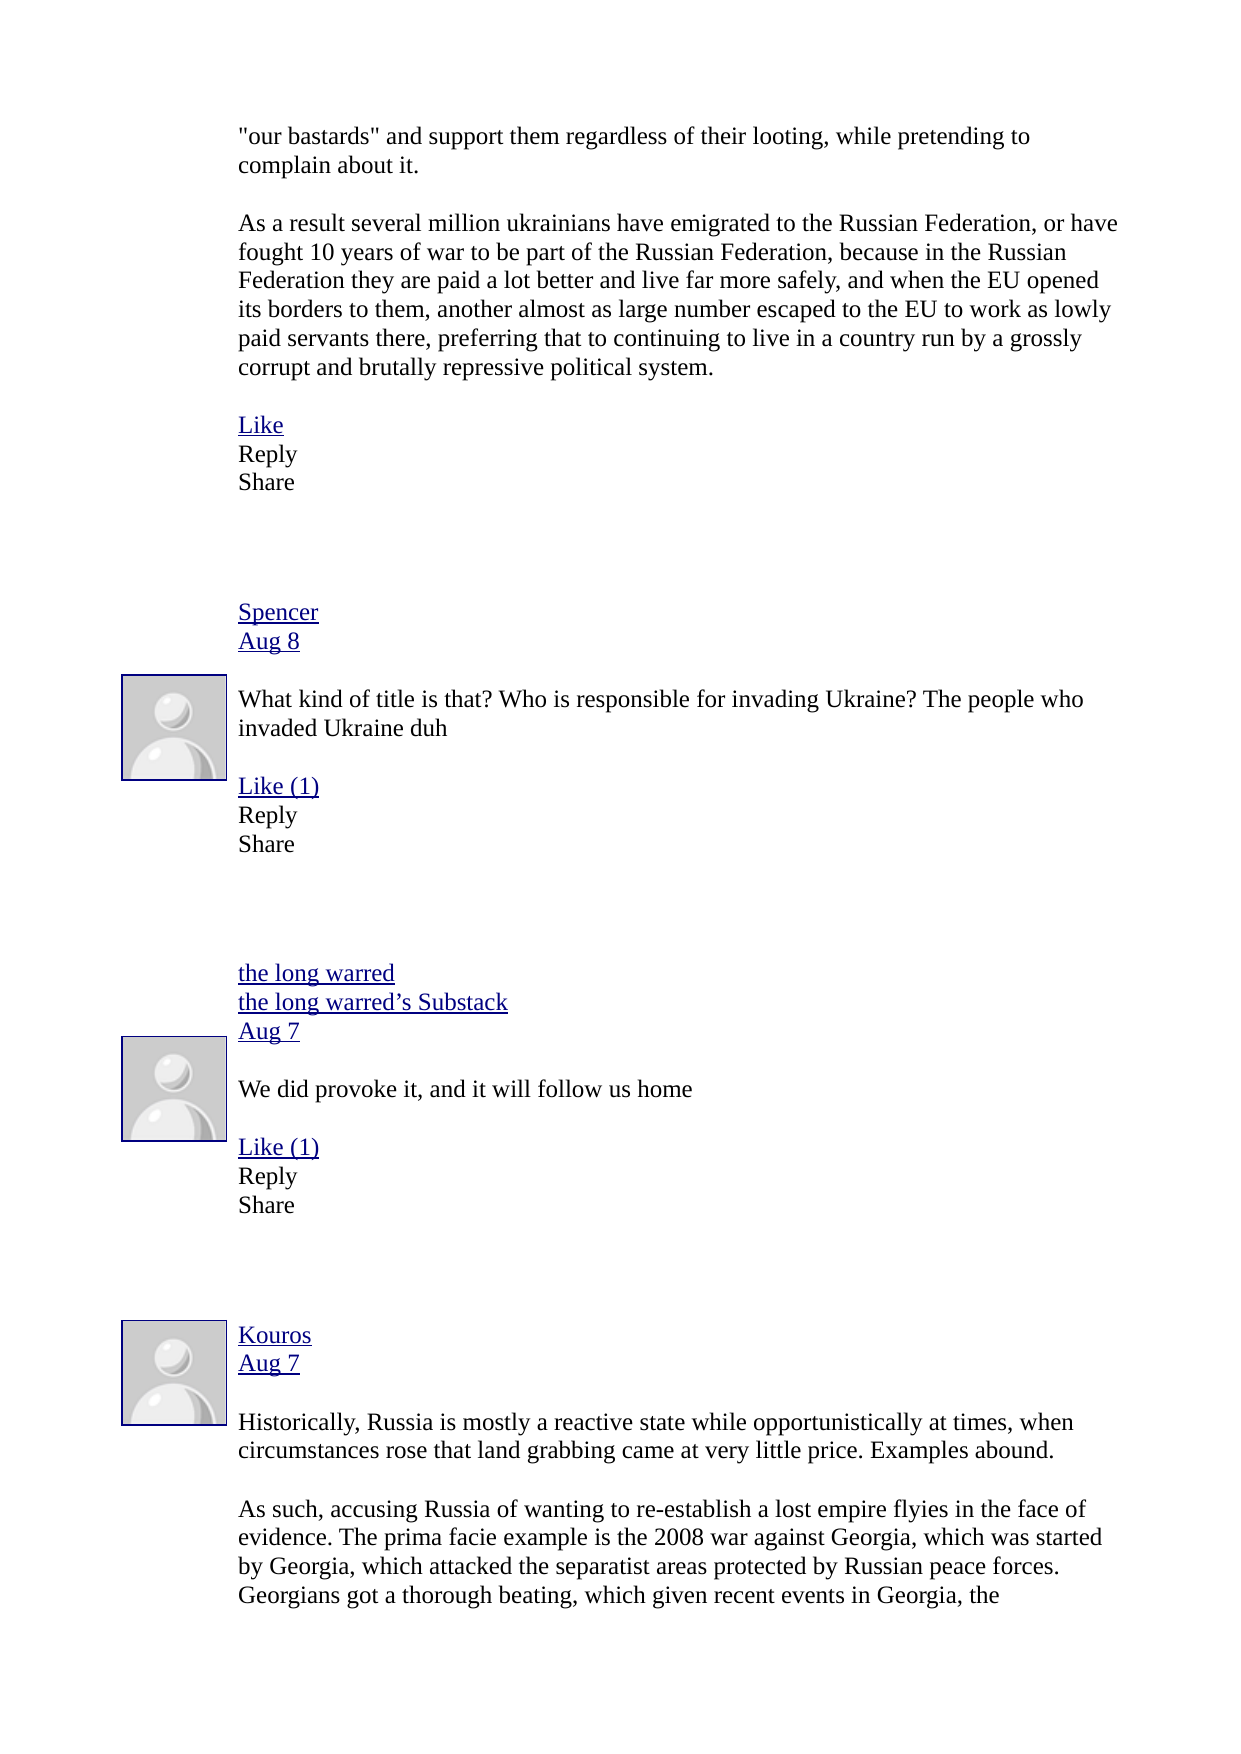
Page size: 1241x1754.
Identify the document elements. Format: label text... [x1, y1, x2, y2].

table_header [118, 956, 235, 1222]
table_header the long warred the long warred’s Substack Aug 7 We did provoke it, and it will follow us home Like (1) Reply Share [235, 956, 703, 1222]
picture [123, 1037, 226, 1140]
table_header "our bastards" and support them regardless of their looting, while pretending to complain about it. As a result several million ukrainians have emigrated to the Russian Federation, or have fought 10 years of war to be part of the Russian Federation, because in the Russian Federation they are paid a lot better and live far more safely, and when the EU opened its borders to them, another almost as large number escaped to the EU to work as lowly paid servants there, preferring that to continuing to live in a country run by a grossly corrupt and brutally repressive political system. Like Reply Share [235, 118, 1122, 499]
table_header [118, 118, 235, 499]
picture [123, 1321, 226, 1424]
table_header Spencer Aug 8 What kind of title is that? Who is responsible for invading Ukraine? The people who invaded Ukraine duh Like (1) Reply Share [235, 594, 1122, 860]
table_header [118, 594, 235, 860]
picture [123, 676, 226, 779]
table_header [118, 1317, 235, 1612]
table_header Kouros Aug 7 Historically, Russia is mostly a reactive state while opportunistically at times, when circumstances rose that land grabbing came at very little price. Examples abound. As such, accusing Russia of wanting to re-establish a lost empire flyies in the face of evidence. The prima facie example is the 2008 war against Georgia, which was started by Georgia, which attacked the separatist areas protected by Russian peace forces. Georgians got a thorough beating, which given recent events in Georgia, the [235, 1317, 1122, 1612]
